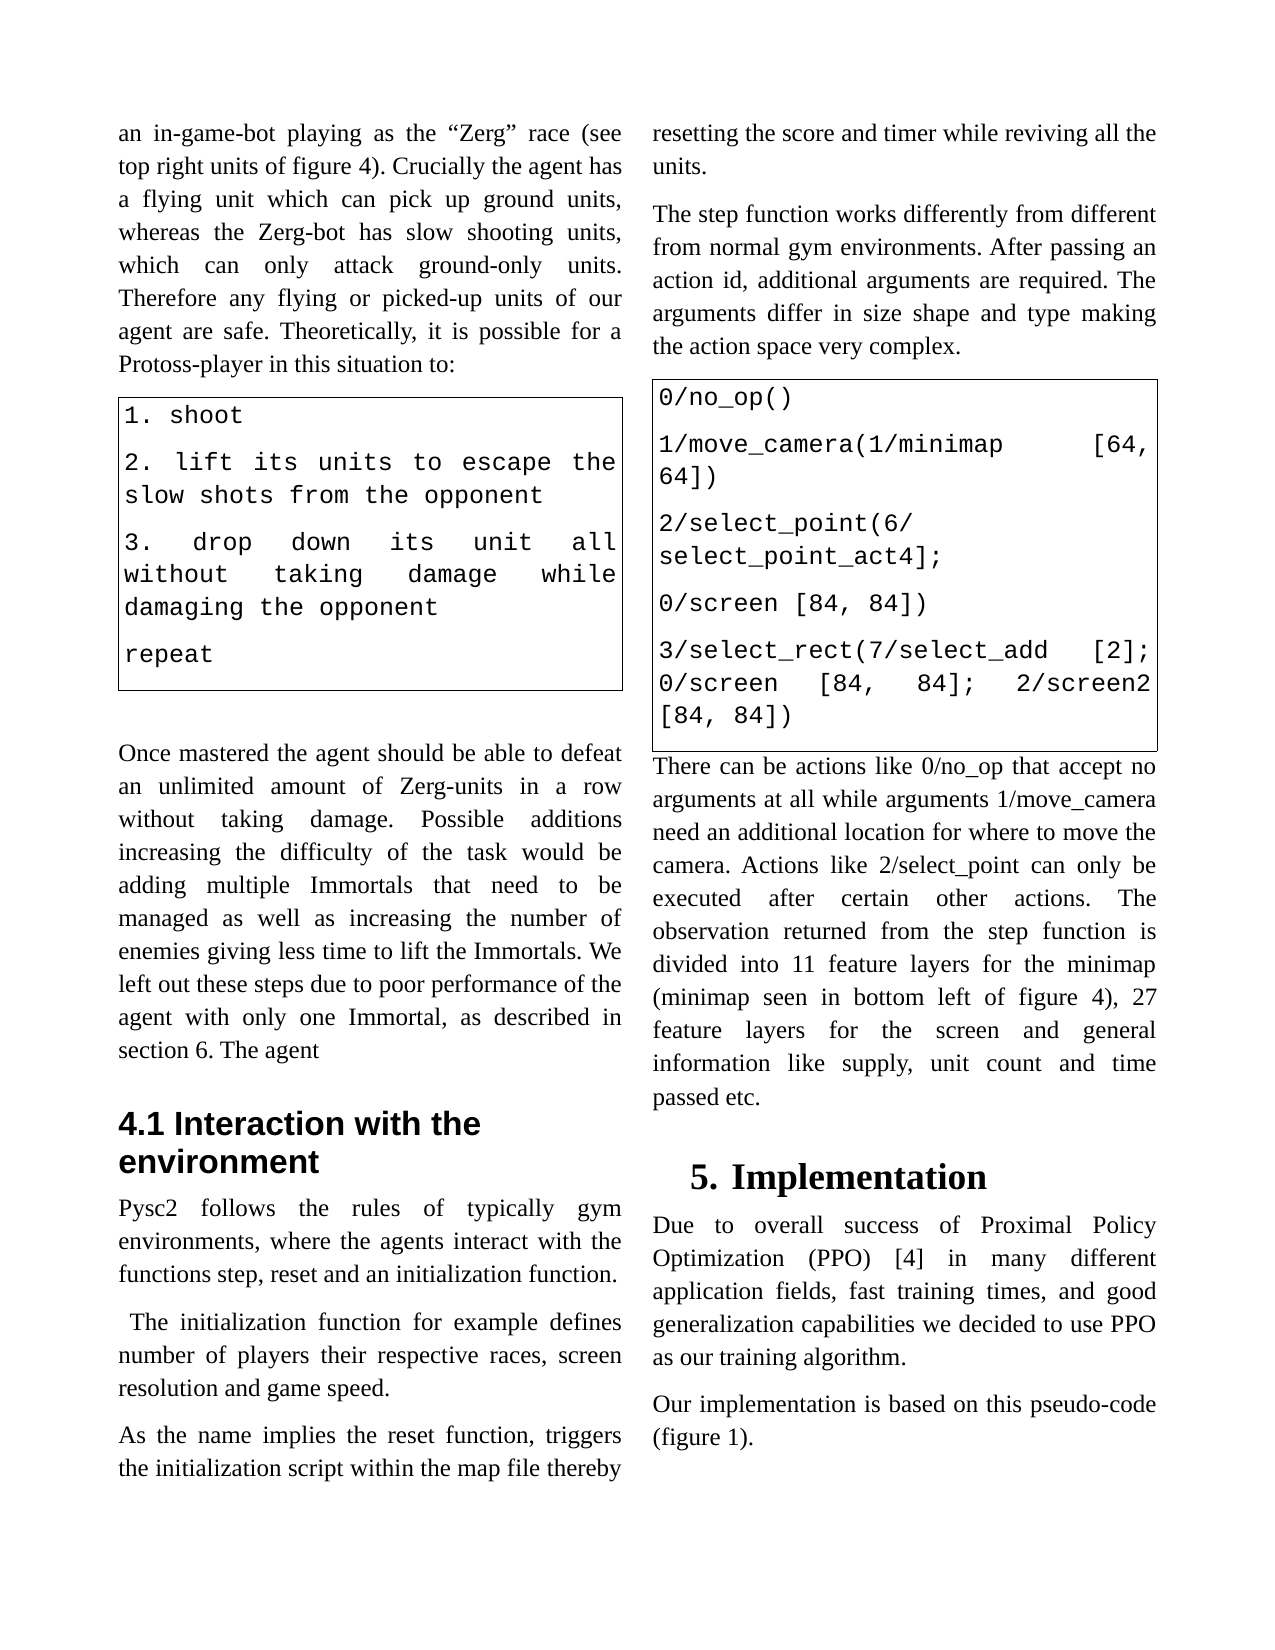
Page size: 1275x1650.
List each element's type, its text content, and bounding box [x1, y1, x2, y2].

text There can be actions like 0/no_op that accept no arguments at all while arguments 1/move_camera need an additional location for where to move the camera. Actions like 2/select_point can only be executed after certain other actions. The observation returned from the step function is divided into 11 feature layers for the minimap (minimap seen in bottom left of figure 4), 27 feature layers for the screen and general information like supply, unit count and time passed etc. [652, 752, 1157, 1110]
text Pysc2 follows the rules of typically gym environments, where the agents interact with the functions step, reset and an initialization function. [118, 1193, 622, 1288]
subtitle 4.1 Interaction with the environment [118, 1103, 622, 1181]
text The step function works differently from different from normal gym environments. After passing an action id, additional arguments are required. The arguments differ in size shape and type making the action space very complex. [652, 199, 1157, 359]
text Our implementation is based on this pseudo-code (figure 1). [652, 1389, 1157, 1451]
table_header 1. shoot 2. lift its units to escape the slow shots from the opponent 3. drop down its unit all without taking damage while damaging the opponent repeat [119, 398, 622, 690]
text Once mastered the agent should be able to defeat an unlimited amount of Zerg-units in a row without taking damage. Possible additions increasing the difficulty of the task would be adding multiple Immortals that need to be managed as well as increasing the number of enemies giving less time to lift the Immortals. We left out these steps due to poor performance of the agent with only one Immortal, as described in section 6. The agent [118, 738, 622, 1064]
text The initialization function for example defines number of players their respective races, screen resolution and game speed. [118, 1307, 622, 1402]
text an in-game-bot playing as the “Zerg” race (see top right units of figure 4). Crucially the agent has a flying unit which can pick up ground units, whereas the Zerg-bot has slow shooting units, which can only attack ground-only units. Therefore any flying or picked-up units of our agent are safe. Theoretically, it is possible for a Protoss-player in this situation to: [118, 118, 622, 378]
text Due to overall success of Proximal Policy Optimization (PPO) [4] in many different application fields, fast training times, and good generalization capabilities we decided to use PPO as our training algorithm. [652, 1210, 1157, 1371]
subtitle Implementation [690, 1155, 1157, 1198]
table_header 0/no_op() 1/move_camera(1/minimap [64, 64]) 2/select_point(6/select_point_act4]; 0/screen [84, 84]) 3/select_rect(7/select_add [2]; 0/screen [84, 84]; 2/screen2 [84, 84]) [653, 380, 1157, 751]
text As the name implies the reset function, triggers the initialization script within the map file thereby [118, 1421, 622, 1482]
text resetting the score and timer while reviving all the units. [652, 118, 1157, 180]
